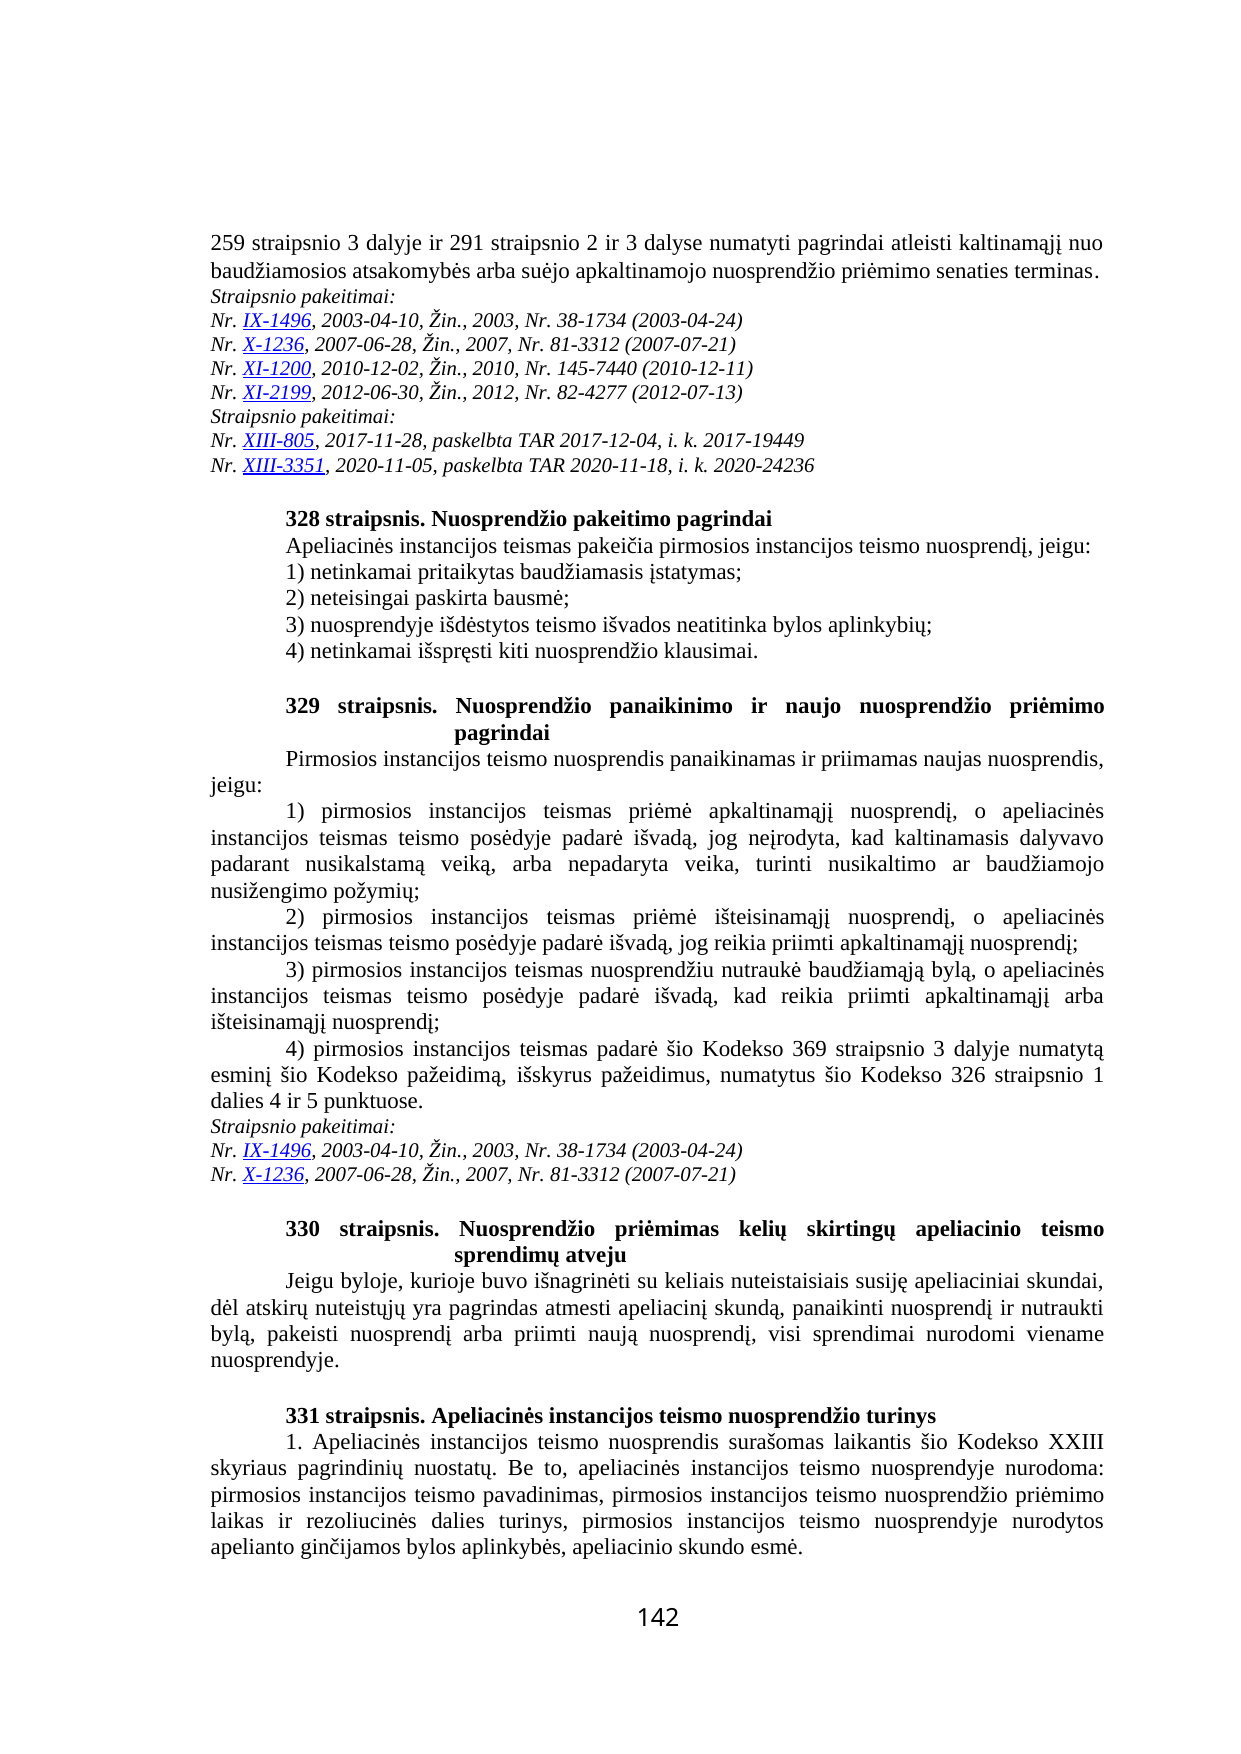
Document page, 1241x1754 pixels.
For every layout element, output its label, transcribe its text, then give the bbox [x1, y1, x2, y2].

text 1. Apeliacinės instancijos teismo nuosprendis surašomas laikantis šio Kodekso XXIII skyriaus pagrindinių nuostatų. Be to, apeliacinės instancijos teismo nuosprendyje nurodoma: pirmosios instancijos teismo pavadinimas, pirmosios instancijos teismo nuosprendžio priėmimo laikas ir rezoliucinės dalies turinys, pirmosios instancijos teismo nuosprendyje nurodytos apelianto ginčijamos bylos aplinkybės, apeliacinio skundo esmė. [210, 1428, 1105, 1560]
text 4) netinkamai išspręsti kiti nuosprendžio klausimai. [210, 637, 1105, 663]
text 328 straipsnis. Nuosprendžio pakeitimo pagrindai [210, 505, 1105, 532]
text Nr. XI-1200, 2010-12-02, Žin., 2010, Nr. 145-7440 (2010-12-11) [210, 356, 1105, 380]
text 1) pirmosios instancijos teismas priėmė apkaltinamąjį nuosprendį, o apeliacinės instancijos teismas teismo posėdyje padarė išvadą, jog neįrodyta, kad kaltinamasis dalyvavo padarant nusikalstamą veiką, arba nepadaryta veika, turinti nusikaltimo ar baudžiamojo nusižengimo požymių; [210, 798, 1105, 903]
text Nr. IX-1496, 2003-04-10, Žin., 2003, Nr. 38-1734 (2003-04-24) [210, 308, 1105, 332]
text 329 straipsnis. Nuosprendžio panaikinimo ir naujo nuosprendžio priėmimo pagrindai [285, 692, 1105, 745]
text Nr. X-1236, 2007-06-28, Žin., 2007, Nr. 81-3312 (2007-07-21) [210, 332, 1105, 356]
text 259 straipsnio 3 dalyje ir 291 straipsnio 2 ir 3 dalyse numatyti pagrindai atleisti kaltinamąjį nuo baudžiamosios atsakomybės arba suėjo apkaltinamojo nuosprendžio priėmimo senaties terminas. [210, 229, 1105, 284]
text Straipsnio pakeitimai: [210, 1114, 1105, 1138]
text Jeigu byloje, kurioje buvo išnagrinėti su keliais nuteistaisiais susiję apeliaciniai skundai, dėl atskirų nuteistųjų yra pagrindas atmesti apeliacinį skundą, panaikinti nuosprendį ir nutraukti bylą, pakeisti nuosprendį arba priimti naują nuosprendį, visi sprendimai nurodomi viename nuosprendyje. [210, 1267, 1105, 1373]
text Nr. XI-2199, 2012-06-30, Žin., 2012, Nr. 82-4277 (2012-07-13) [210, 380, 1105, 404]
text 1) netinkamai pritaikytas baudžiamasis įstatymas; [210, 558, 1105, 584]
text 3) pirmosios instancijos teismas nuosprendžiu nutraukė baudžiamąją bylą, o apeliacinės instancijos teismas teismo posėdyje padarė išvadą, kad reikia priimti apkaltinamąjį arba išteisinamąjį nuosprendį; [210, 956, 1105, 1035]
text Nr. IX-1496, 2003-04-10, Žin., 2003, Nr. 38-1734 (2003-04-24) [210, 1138, 1105, 1162]
text Pirmosios instancijos teismo nuosprendis panaikinamas ir priimamas naujas nuosprendis, jeigu: [210, 745, 1105, 798]
text Nr. XIII-805, 2017-11-28, paskelbta TAR 2017-12-04, i. k. 2017-19449 [210, 428, 1105, 452]
text 4) pirmosios instancijos teismas padarė šio Kodekso 369 straipsnio 3 dalyje numatytą esminį šio Kodekso pažeidimą, išskyrus pažeidimus, numatytus šio Kodekso 326 straipsnio 1 dalies 4 ir 5 punktuose. [210, 1035, 1105, 1114]
text Straipsnio pakeitimai: [210, 284, 1105, 308]
text 330 straipsnis. Nuosprendžio priėmimas kelių skirtingų apeliacinio teismo sprendimų atveju [285, 1215, 1105, 1267]
text 3) nuosprendyje išdėstytos teismo išvados neatitinka bylos aplinkybių; [210, 611, 1105, 637]
text Apeliacinės instancijos teismas pakeičia pirmosios instancijos teismo nuosprendį, jeigu: [210, 532, 1105, 558]
text 2) neteisingai paskirta bausmė; [210, 584, 1105, 611]
text 2) pirmosios instancijos teismas priėmė išteisinamąjį nuosprendį, o apeliacinės instancijos teismas teismo posėdyje padarė išvadą, jog reikia priimti apkaltinamąjį nuosprendį; [210, 903, 1105, 956]
text 331 straipsnis. Apeliacinės instancijos teismo nuosprendžio turinys [210, 1402, 1105, 1428]
text Nr. XIII-3351, 2020-11-05, paskelbta TAR 2020-11-18, i. k. 2020-24236 [210, 452, 1105, 477]
text Straipsnio pakeitimai: [210, 404, 1105, 428]
text Nr. X-1236, 2007-06-28, Žin., 2007, Nr. 81-3312 (2007-07-21) [210, 1162, 1105, 1186]
